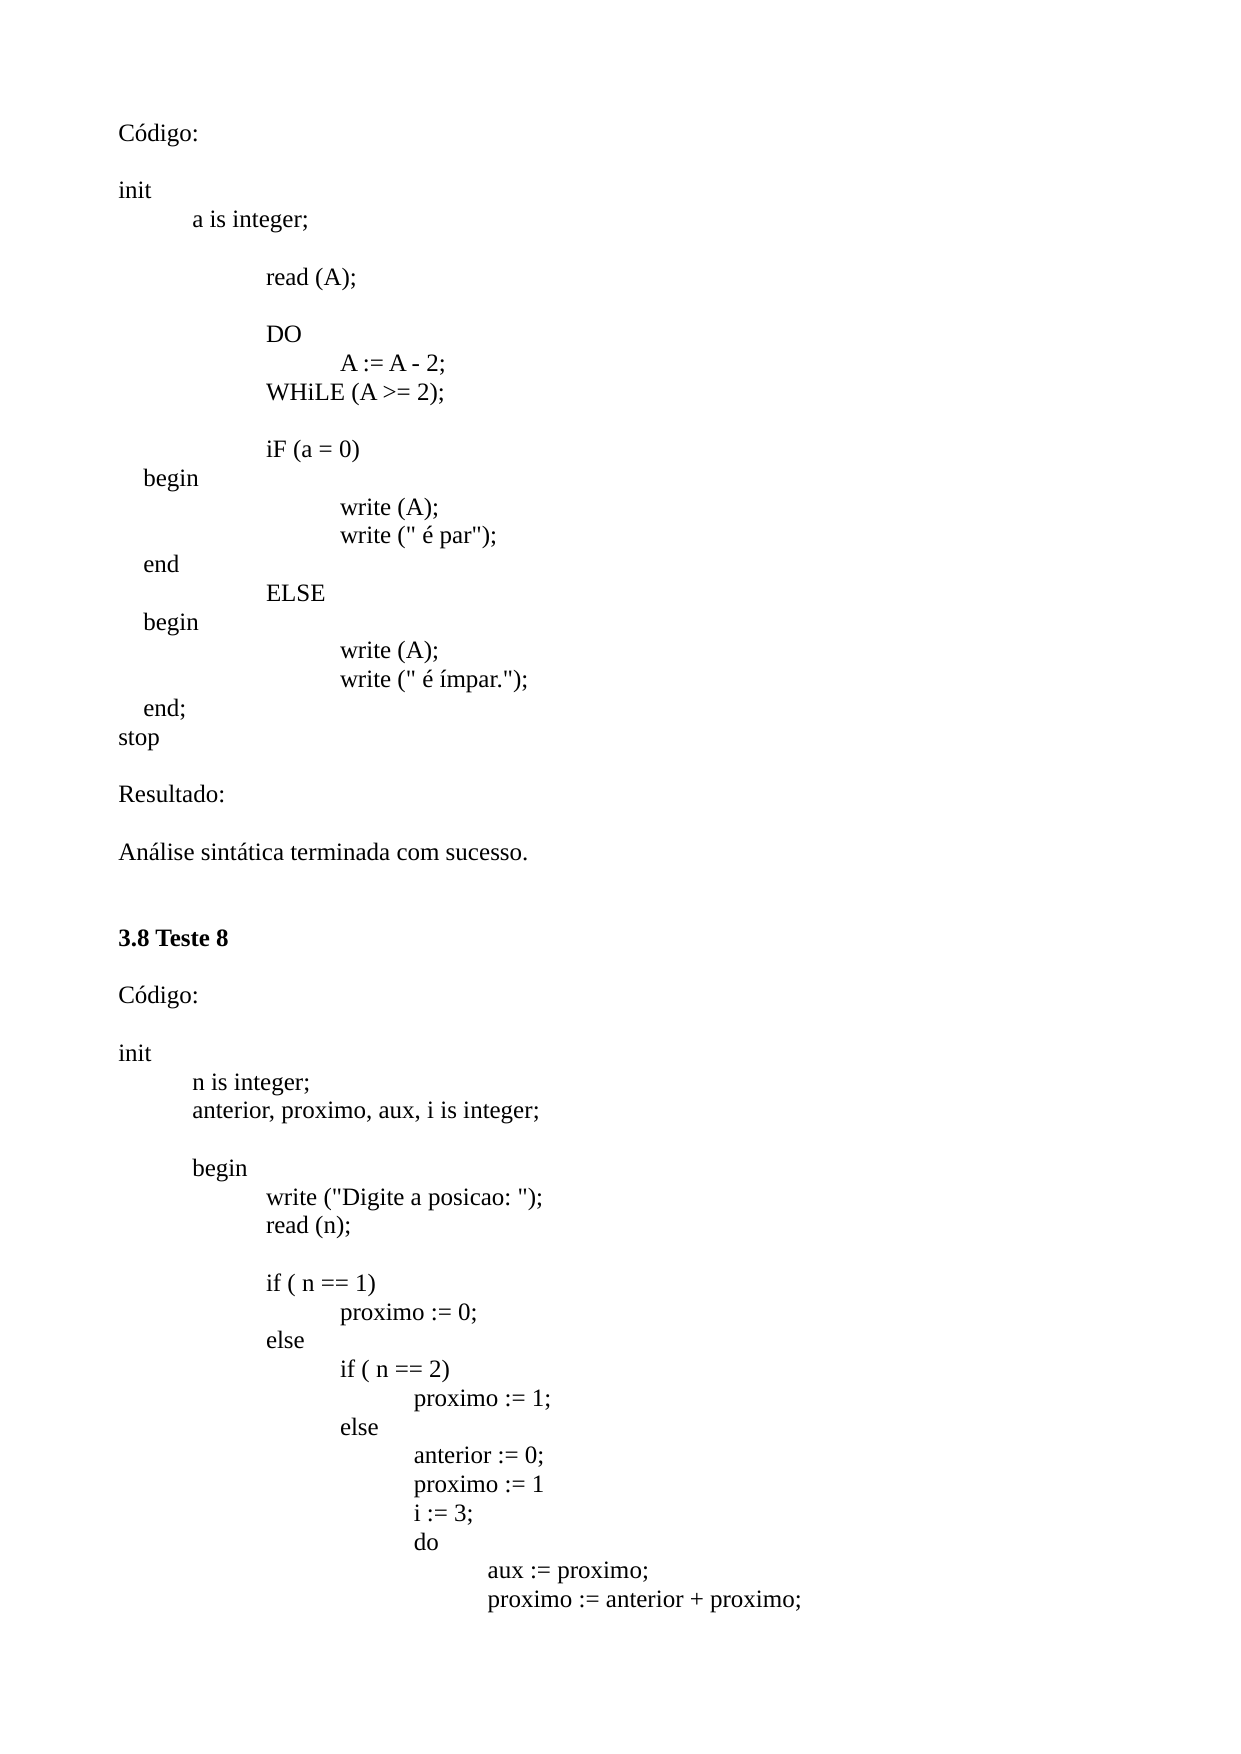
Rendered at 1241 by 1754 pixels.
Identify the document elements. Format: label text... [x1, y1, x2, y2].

text init [118, 176, 1122, 204]
text if ( n == 2) [118, 1354, 1122, 1383]
text a is integer; [118, 204, 1122, 233]
text proximo := 1; [118, 1383, 1122, 1412]
text proximo := anterior + proximo; [118, 1584, 1122, 1613]
text write (" é ímpar."); [118, 664, 1122, 693]
text Análise sintática terminada com sucesso. [118, 837, 1122, 866]
text proximo := 0; [118, 1297, 1122, 1326]
text init [118, 1038, 1122, 1067]
text A := A - 2; [118, 348, 1122, 377]
text read (A); [118, 262, 1122, 291]
text Resultado: [118, 779, 1122, 808]
text anterior := 0; [118, 1441, 1122, 1469]
text begin [118, 1153, 1122, 1182]
text end; [118, 693, 1122, 722]
text Código: [118, 981, 1122, 1009]
text begin [118, 463, 1122, 492]
text stop [118, 722, 1122, 751]
text do [118, 1527, 1122, 1556]
text 3.8 Teste 8 [118, 923, 1122, 952]
text read (n); [118, 1211, 1122, 1239]
text Código: [118, 118, 1122, 147]
text else [118, 1412, 1122, 1441]
text write (A); [118, 636, 1122, 664]
text write ("Digite a posicao: "); [118, 1182, 1122, 1211]
text else [118, 1326, 1122, 1354]
text end [118, 549, 1122, 578]
text iF (a = 0) [118, 434, 1122, 463]
text aux := proximo; [118, 1556, 1122, 1584]
text ELSE [118, 578, 1122, 607]
text WHiLE (A >= 2); [118, 377, 1122, 406]
text i := 3; [118, 1498, 1122, 1527]
text begin [118, 607, 1122, 636]
text n is integer; [118, 1067, 1122, 1096]
text proximo := 1 [118, 1469, 1122, 1498]
text write (A); [118, 492, 1122, 521]
text anterior, proximo, aux, i is integer; [118, 1096, 1122, 1124]
text write (" é par"); [118, 521, 1122, 549]
text if ( n == 1) [118, 1268, 1122, 1297]
text DO [118, 319, 1122, 348]
